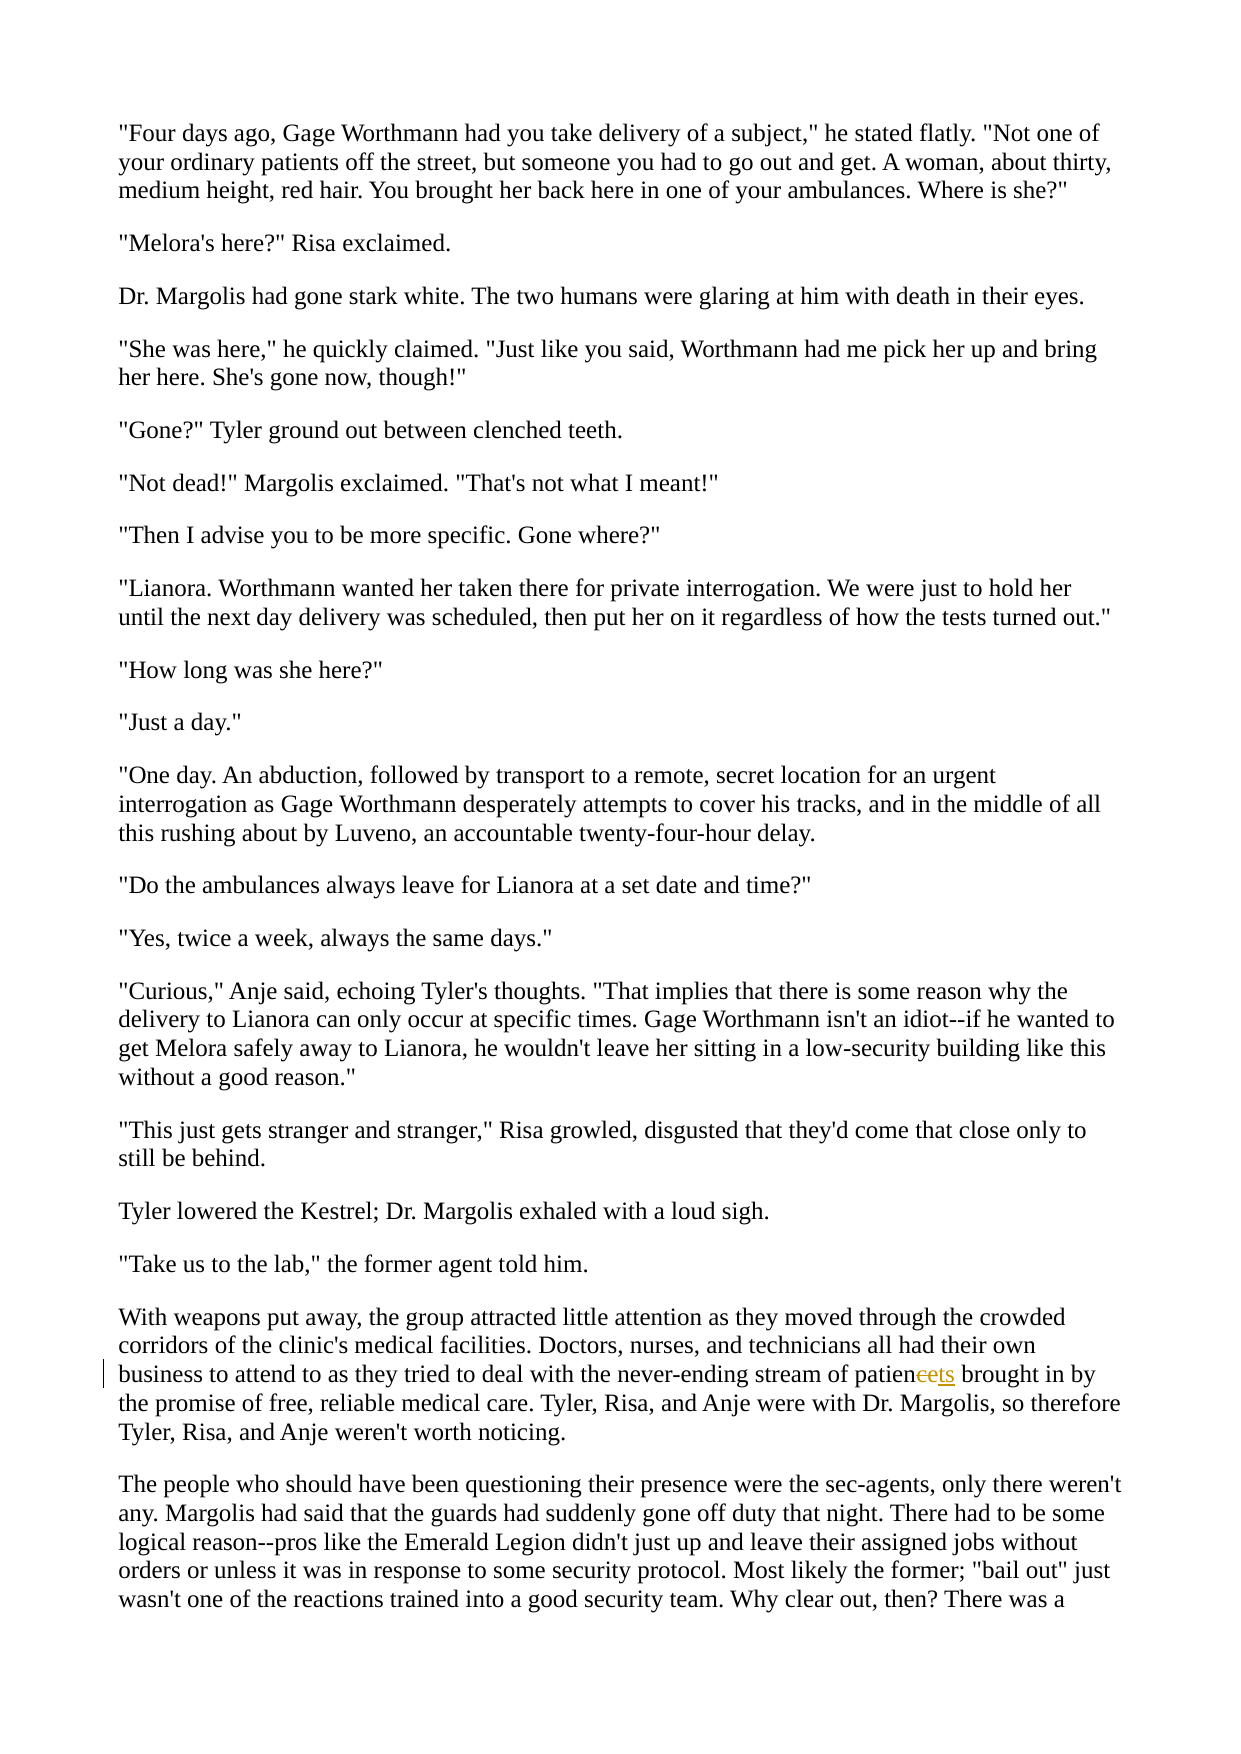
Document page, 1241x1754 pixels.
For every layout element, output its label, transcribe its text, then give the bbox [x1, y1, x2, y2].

text Tyler lowered the Kestrel; Dr. Margolis exhaled with a loud sigh. [118, 1196, 1122, 1225]
text The people who should have been questioning their presence were the sec-agents, only there weren't any. Margolis had said that the guards had suddenly gone off duty that night. There had to be some logical reason--pros like the Emerald Legion didn't just up and leave their assigned jobs without orders or unless it was in response to some security protocol. Most likely the former; "bail out" just wasn't one of the reactions trained into a good security team. Why clear out, then? There was a [118, 1469, 1122, 1613]
text "Do the ambulances always leave for Lianora at a set date and time?" [118, 870, 1122, 899]
text "She was here," he quickly claimed. "Just like you said, Worthmann had me pick her up and bring her here. She's gone now, though!" [118, 334, 1122, 391]
text "Gone?" Tyler ground out between clenched teeth. [118, 415, 1122, 444]
text "Then I advise you to be more specific. Gone where?" [118, 521, 1122, 549]
text "Not dead!" Margolis exclaimed. "That's not what I meant!" [118, 468, 1122, 497]
text "Lianora. Worthmann wanted her taken there for private interrogation. We were just to hold her until the next day delivery was scheduled, then put her on it regardless of how the tests turned out." [118, 573, 1122, 631]
text "One day. An abduction, followed by transport to a remote, secret location for an urgent interrogation as Gage Worthmann desperately attempts to cover his tracks, and in the middle of all this rushing about by Luveno, an accountable twenty-four-hour delay. [118, 760, 1122, 846]
text "Just a day." [118, 707, 1122, 736]
text "Melora's here?" Risa exclaimed. [118, 228, 1122, 257]
text "Yes, twice a week, always the same days." [118, 923, 1122, 952]
text "Curious," Anje said, echoing Tyler's thoughts. "That implies that there is some reason why the delivery to Lianora can only occur at specific times. Gage Worthmann isn't an idiot--if he wanted to get Melora safely away to Lianora, he wouldn't leave her sitting in a low-security building like this without a good reason." [118, 976, 1122, 1091]
text With weapons put away, the group attracted little attention as they moved through the crowded corridors of the clinic's medical facilities. Doctors, nurses, and technicians all had their own business to attend to as they tried to deal with the never-ending stream of patients brought in by the promise of free, reliable medical care. Tyler, Risa, and Anje were with Dr. Margolis, so therefore Tyler, Risa, and Anje weren't worth noticing. [118, 1302, 1122, 1445]
text Dr. Margolis had gone stark white. The two humans were glaring at him with death in their eyes. [118, 281, 1122, 310]
text "This just gets stranger and stranger," Risa growled, disgusted that they'd come that close only to still be behind. [118, 1115, 1122, 1172]
text "Take us to the lab," the former agent told him. [118, 1249, 1122, 1278]
text "How long was she here?" [118, 655, 1122, 683]
text "Four days ago, Gage Worthmann had you take delivery of a subject," he stated flatly. "Not one of your ordinary patients off the street, but someone you had to go out and get. A woman, about thirty, medium height, red hair. You brought her back here in one of your ambulances. Where is she?" [118, 118, 1122, 204]
